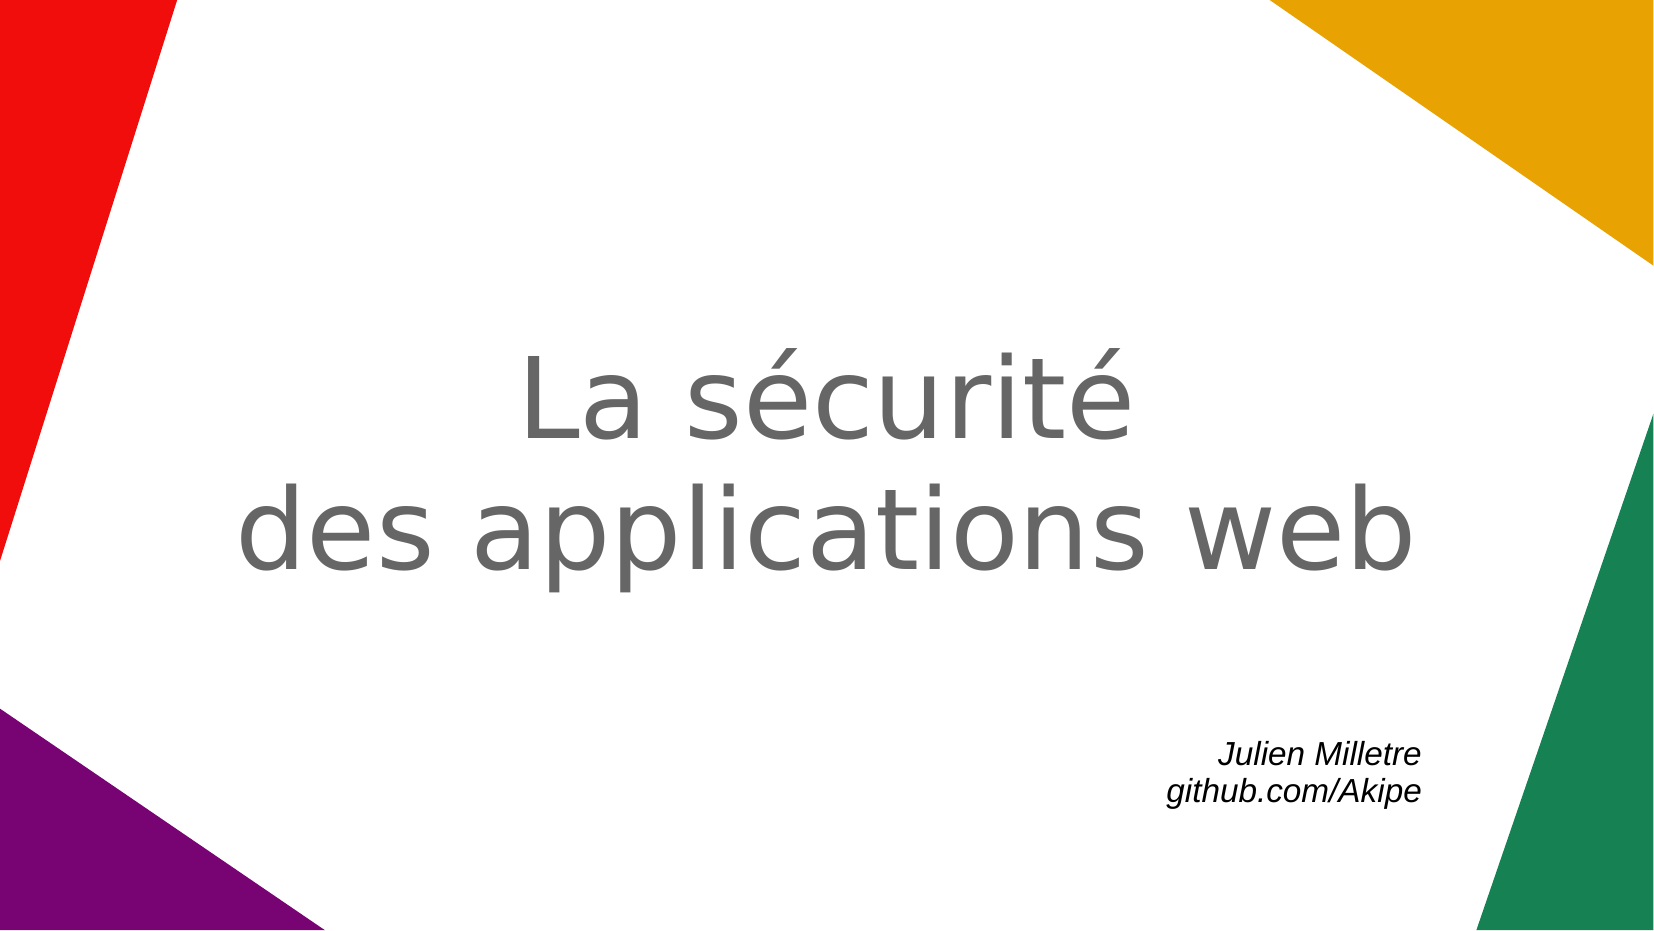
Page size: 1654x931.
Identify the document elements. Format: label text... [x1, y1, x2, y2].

text_box Julien Milletre github.com/Akipe [1151, 727, 1458, 854]
subtitle La sécurité des applications web [82, 0, 1571, 931]
